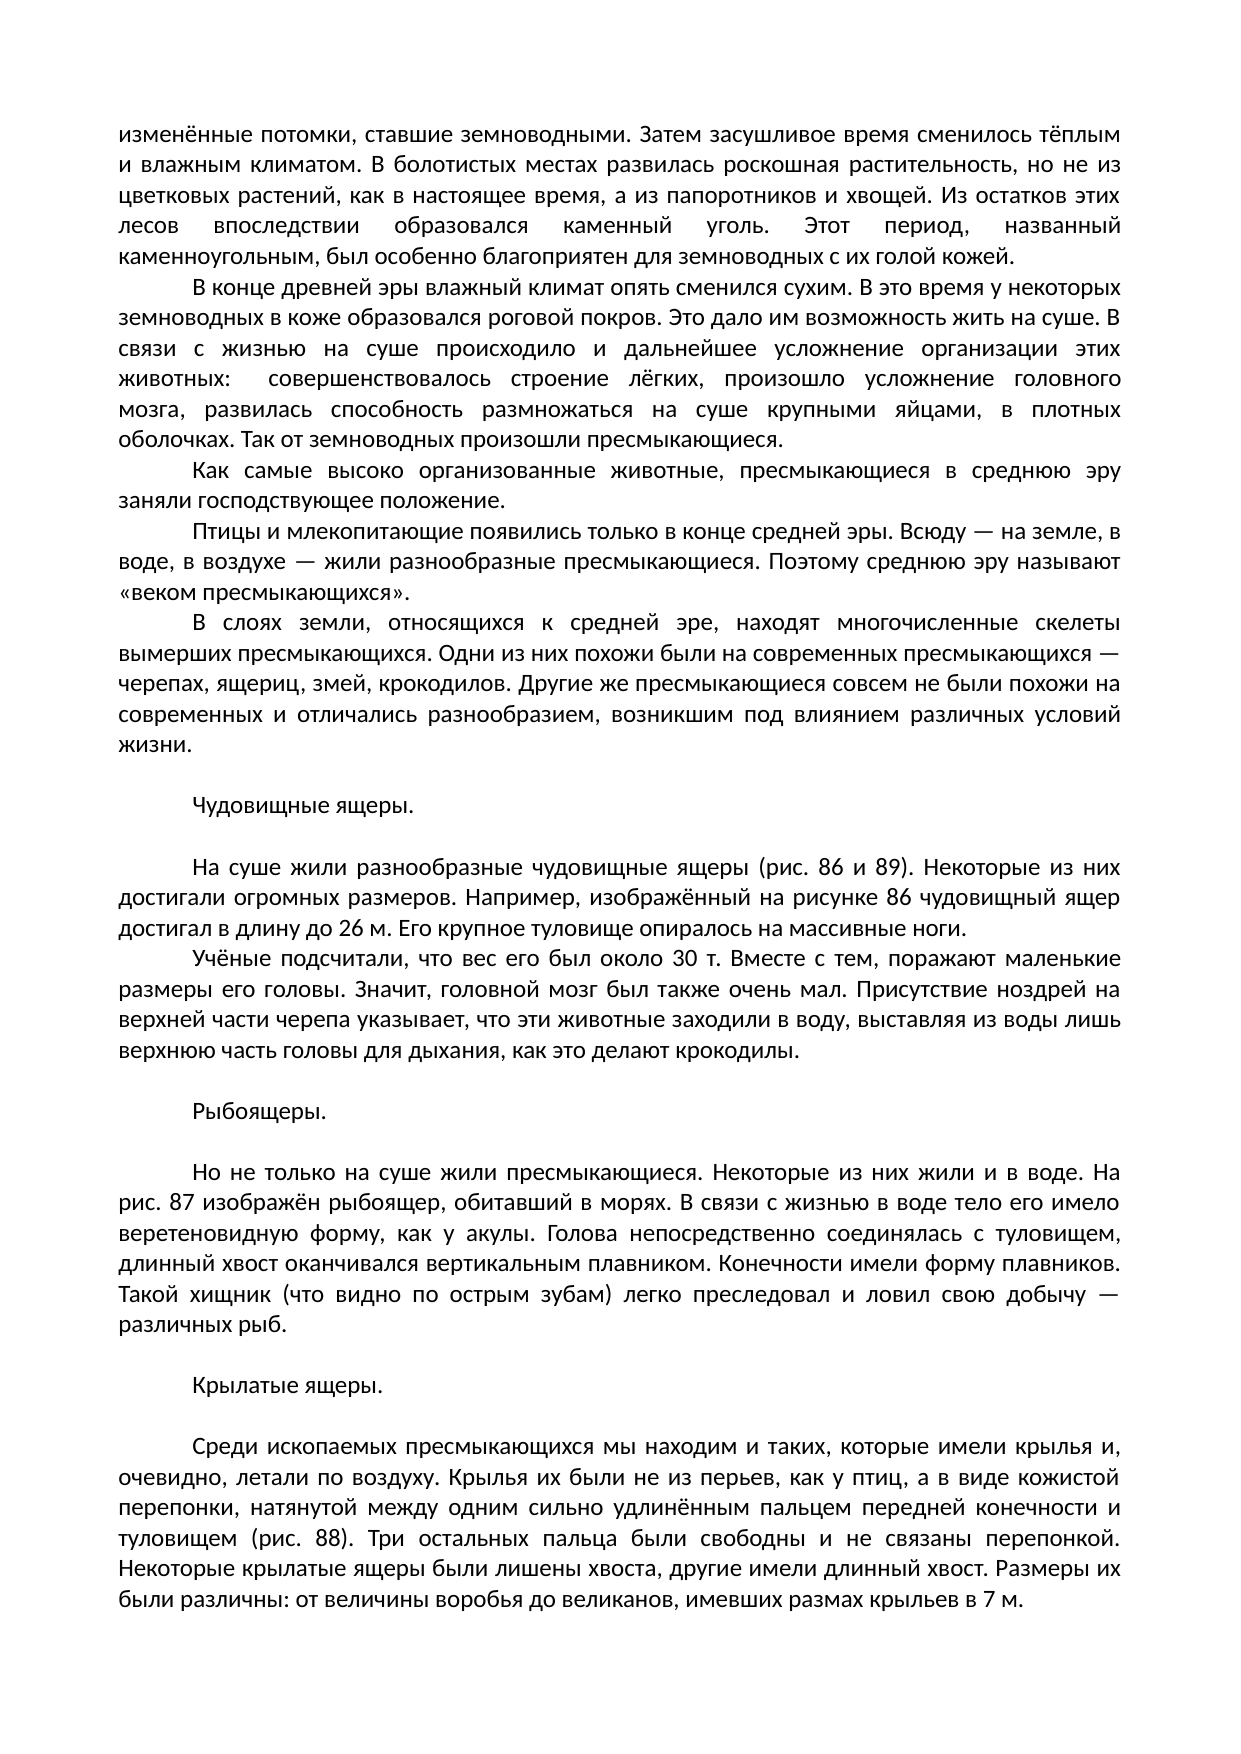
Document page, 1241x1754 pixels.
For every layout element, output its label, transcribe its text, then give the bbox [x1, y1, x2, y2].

text изменённые потомки, ставшие земноводными. Затем засушливое время сменилось тёплым и влажным климатом. В болотистых местах развилась роскошная растительность, но не из цветковых растений, как в настоящее время, а из папоротников и хвощей. Из остатков этих лесов впоследствии образовался каменный уголь. Этот период, названный каменноугольным, был особенно благоприятен для земноводных с их голой кожей. [118, 118, 1122, 271]
text В слоях земли, относящихся к средней эре, находят многочисленные скелеты вымерших пресмыкающихся. Одни из них похожи были на современных пресмыкающихся — черепах, ящериц, змей, крокодилов. Другие же пресмыкающиеся совсем не были похожи на современных и отличались разнообразием, возникшим под влиянием различных условий жизни. [118, 606, 1122, 759]
text Крылатые ящеры. [118, 1369, 1122, 1400]
text Рыбоящеры. [118, 1095, 1122, 1125]
text В конце древней эры влажный климат опять сменился сухим. В это время у некоторых земноводных в коже образовался роговой покров. Это дало им возможность жить на суше. В связи с жизнью на суше происходило и дальнейшее усложнение организации этих животных: совершенствовалось строение лёгких, произошло усложнение головного мозга, развилась способность размножаться на суше крупными яйцами, в плотных оболочках. Так от земноводных произошли пресмыкающиеся. [118, 271, 1122, 454]
text На суше жили разнообразные чудовищные ящеры (рис. 86 и 89). Некоторые из них достигали огромных размеров. Например, изображённый на рисунке 86 чудовищный ящер достигал в длину до 26 м. Его крупное туловище опиралось на массивные ноги. [118, 851, 1122, 942]
text Как самые высоко организованные животные, пресмыкающиеся в среднюю эру заняли господствующее положение. [118, 454, 1122, 515]
text Учёные подсчитали, что вес его был около 30 т. Вместе с тем, поражают маленькие размеры его головы. Значит, головной мозг был также очень мал. Присутствие ноздрей на верхней части черепа указывает, что эти животные заходили в воду, выставляя из воды лишь верхнюю часть головы для дыхания, как это делают крокодилы. [118, 942, 1122, 1064]
text Среди ископаемых пресмыкающихся мы находим и таких, которые имели крылья и, очевидно, летали по воздуху. Крылья их были не из перьев, как у птиц, а в виде кожистой перепонки, натянутой между одним сильно удлинённым пальцем передней конечности и туловищем (рис. 88). Три остальных пальца были свободны и не связаны перепонкой. Некоторые крылатые ящеры были лишены хвоста, другие имели длинный хвост. Размеры их были различны: от величины воробья до великанов, имевших размах крыльев в 7 м. [118, 1431, 1122, 1614]
text Птицы и млекопитающие появились только в конце средней эры. Всюду — на земле, в воде, в воздухе — жили разнообразные пресмыкающиеся. Поэтому среднюю эру называют «веком пресмыкающихся». [118, 515, 1122, 606]
text Но не только на суше жили пресмыкающиеся. Некоторые из них жили и в воде. На рис. 87 изображён рыбоящер, обитавший в морях. В связи с жизнью в воде тело его имело веретеновидную форму, как у акулы. Голова непосредственно соединялась с туловищем, длинный хвост оканчивался вертикальным плавником. Конечности имели форму плавников. Такой хищник (что видно по острым зубам) легко преследовал и ловил свою добычу — различных рыб. [118, 1156, 1122, 1339]
text Чудовищные ящеры. [118, 789, 1122, 820]
